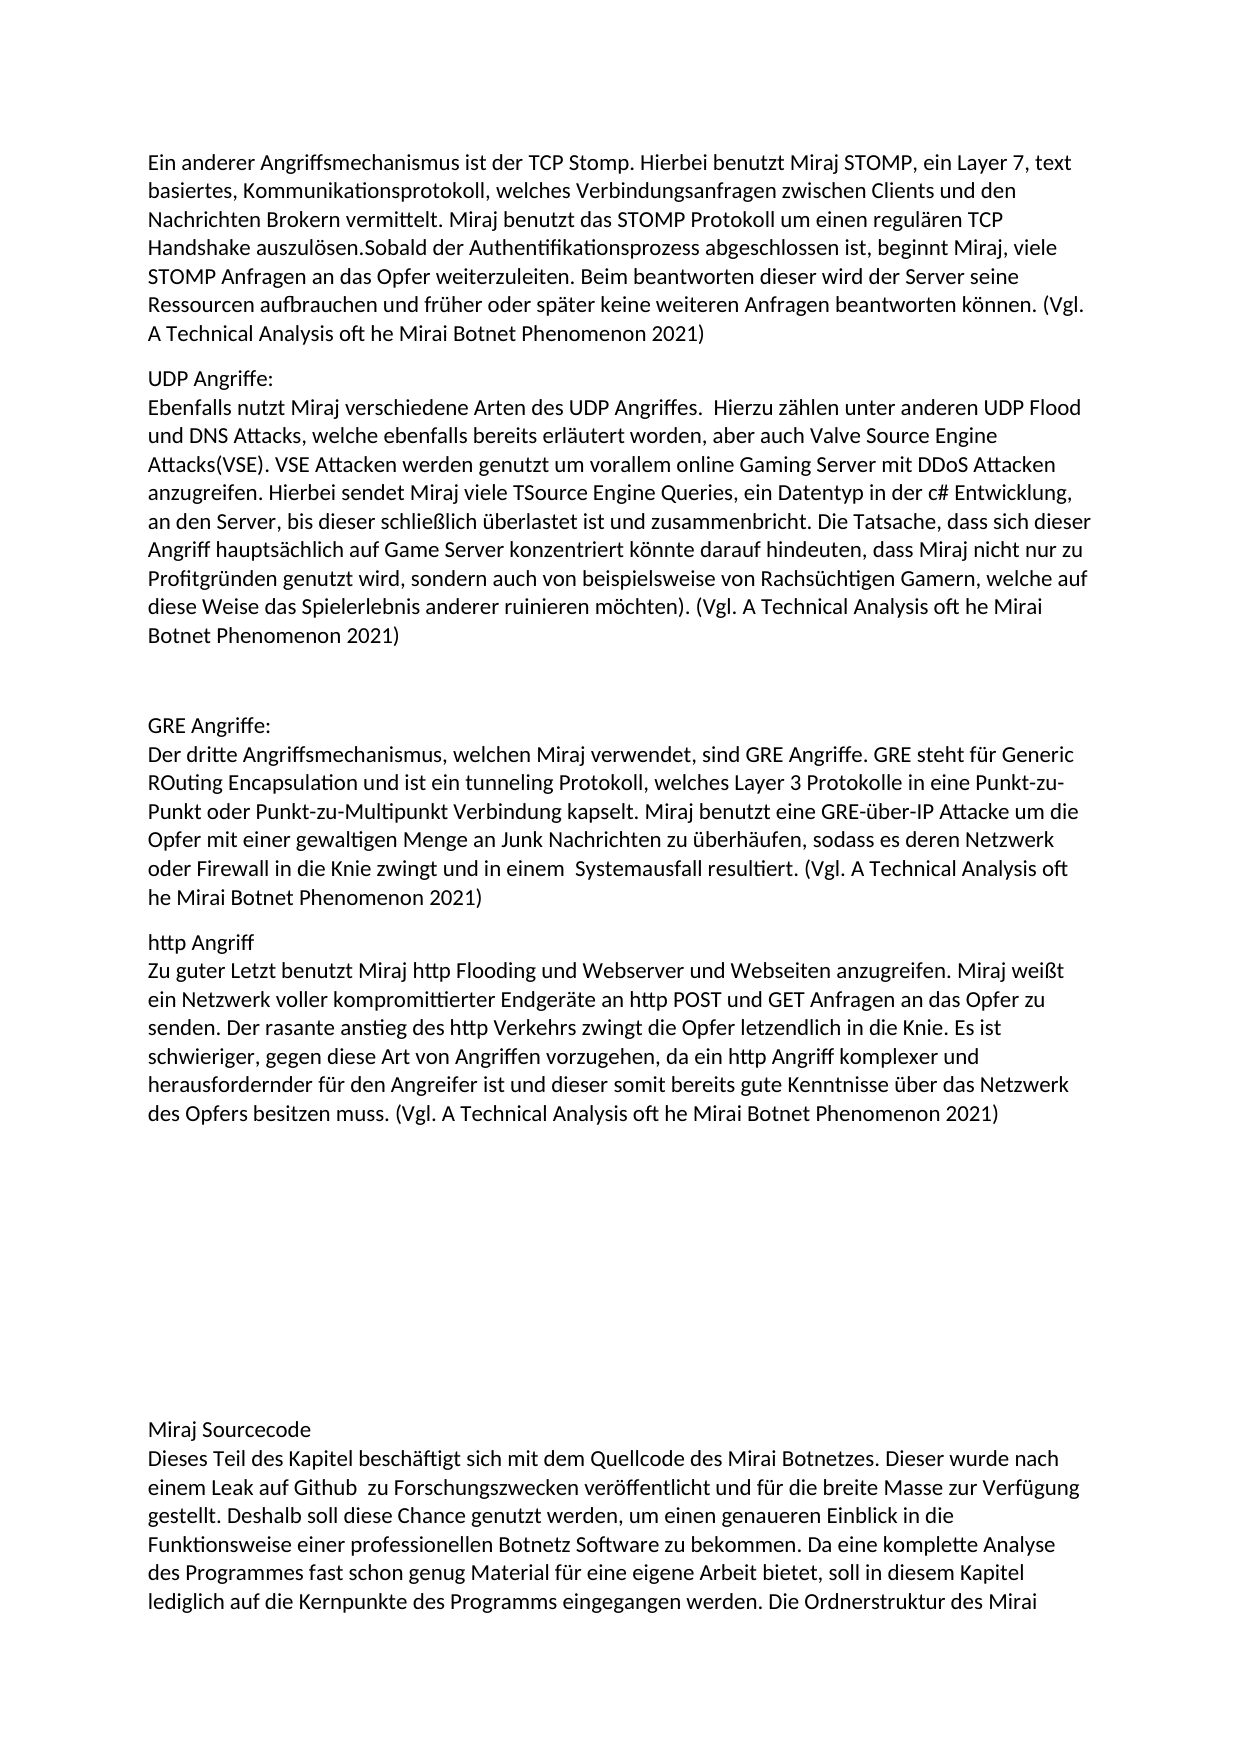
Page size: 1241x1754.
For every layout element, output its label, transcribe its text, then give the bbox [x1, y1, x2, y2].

text UDP Angriffe: Ebenfalls nutzt Miraj verschiedene Arten des UDP Angriffes. Hierzu zählen unter anderen UDP Flood und DNS Attacks, welche ebenfalls bereits erläutert worden, aber auch Valve Source Engine Attacks(VSE). VSE Attacken werden genutzt um vorallem online Gaming Server mit DDoS Attacken anzugreifen. Hierbei sendet Miraj viele TSource Engine Queries, ein Datentyp in der c# Entwicklung, an den Server, bis dieser schließlich überlastet ist und zusammenbricht. Die Tatsache, dass sich dieser Angriff hauptsächlich auf Game Server konzentriert könnte darauf hindeuten, dass Miraj nicht nur zu Profitgründen genutzt wird, sondern auch von beispielsweise von Rachsüchtigen Gamern, welche auf diese Weise das Spielerlebnis anderer ruinieren möchten). (Vgl. A Technical Analysis oft he Mirai Botnet Phenomenon 2021) [148, 364, 1093, 649]
text GRE Angriffe: Der dritte Angriffsmechanismus, welchen Miraj verwendet, sind GRE Angriffe. GRE steht für Generic ROuting Encapsulation und ist ein tunneling Protokoll, welches Layer 3 Protokolle in eine Punkt-zu-Punkt oder Punkt-zu-Multipunkt Verbindung kapselt. Miraj benutzt eine GRE-über-IP Attacke um die Opfer mit einer gewaltigen Menge an Junk Nachrichten zu überhäufen, sodass es deren Netzwerk oder Firewall in die Knie zwingt und in einem Systemausfall resultiert. (Vgl. A Technical Analysis oft he Mirai Botnet Phenomenon 2021) [148, 711, 1093, 911]
text http Angriff Zu guter Letzt benutzt Miraj http Flooding und Webserver und Webseiten anzugreifen. Miraj weißt ein Netzwerk voller kompromittierter Endgeräte an http POST und GET Anfragen an das Opfer zu senden. Der rasante anstieg des http Verkehrs zwingt die Opfer letzendlich in die Knie. Es ist schwieriger, gegen diese Art von Angriffen vorzugehen, da ein http Angriff komplexer und herausfordernder für den Angreifer ist und dieser somit bereits gute Kenntnisse über das Netzwerk des Opfers besitzen muss. (Vgl. A Technical Analysis oft he Mirai Botnet Phenomenon 2021) [148, 928, 1093, 1127]
text Miraj Sourcecode Dieses Teil des Kapitel beschäftigt sich mit dem Quellcode des Mirai Botnetzes. Dieser wurde nach einem Leak auf Github zu Forschungszwecken veröffentlicht und für die breite Masse zur Verfügung gestellt. Deshalb soll diese Chance genutzt werden, um einen genaueren Einblick in die Funktionsweise einer professionellen Botnetz Software zu bekommen. Da eine komplette Analyse des Programmes fast schon genug Material für eine eigene Arbeit bietet, soll in diesem Kapitel lediglich auf die Kernpunkte des Programms eingegangen werden. Die Ordnerstruktur des Mirai [148, 1416, 1093, 1615]
text Ein anderer Angriffsmechanismus ist der TCP Stomp. Hierbei benutzt Miraj STOMP, ein Layer 7, text basiertes, Kommunikationsprotokoll, welches Verbindungsanfragen zwischen Clients und den Nachrichten Brokern vermittelt. Miraj benutzt das STOMP Protokoll um einen regulären TCP Handshake auszulösen.Sobald der Authentifikationsprozess abgeschlossen ist, beginnt Miraj, viele STOMP Anfragen an das Opfer weiterzuleiten. Beim beantworten dieser wird der Server seine Ressourcen aufbrauchen und früher oder später keine weiteren Anfragen beantworten können. (Vgl. A Technical Analysis oft he Mirai Botnet Phenomenon 2021) [148, 148, 1093, 347]
